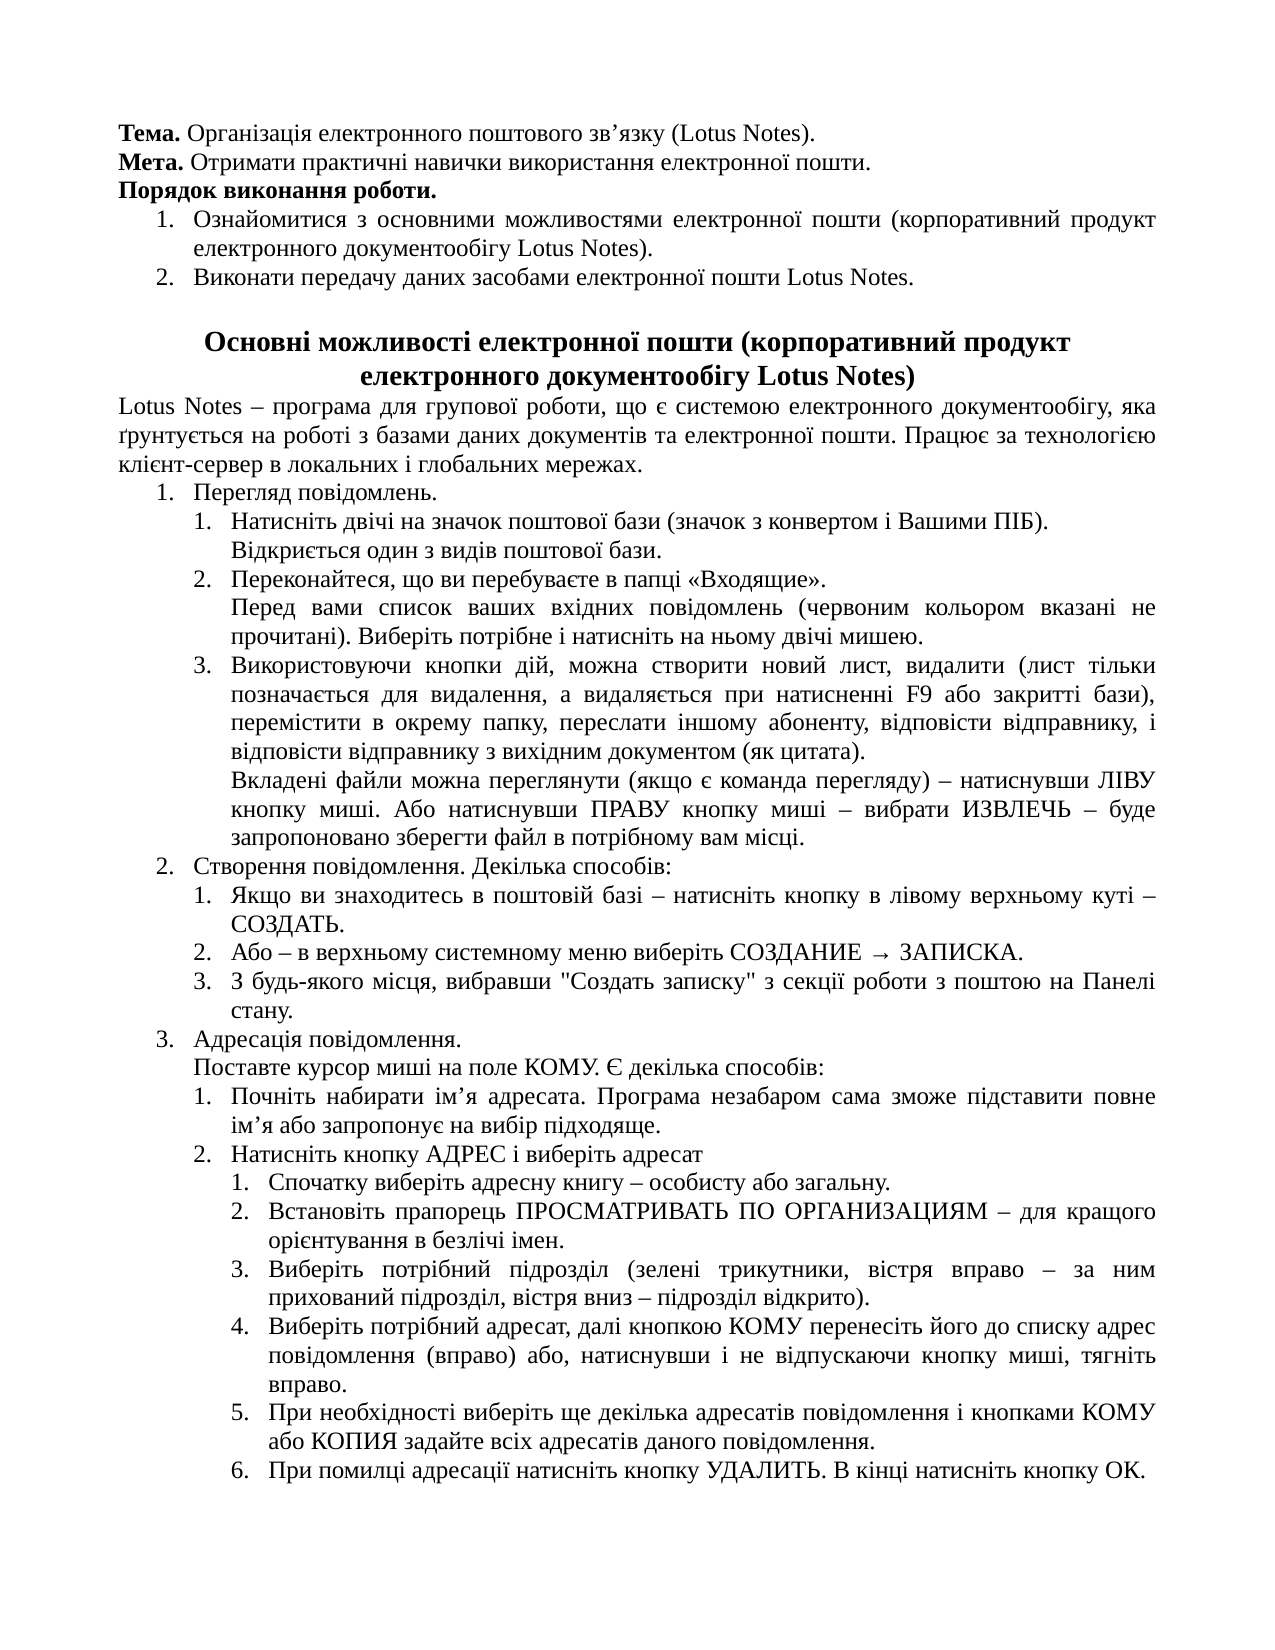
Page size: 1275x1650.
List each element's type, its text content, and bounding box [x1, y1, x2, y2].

text Lotus Notes – програма для групової роботи, що є системою електронного документообігу, яка ґрунтується на роботі з базами даних документів та електронної пошти. Працює за технологією клієнт-сервер в локальних і глобальних мережах. [118, 391, 1157, 477]
list Поставте курсор миші на поле КОМУ. Є декілька способів: [156, 1052, 1157, 1081]
list Спочатку виберіть адресну книгу – особисту або загальну. [231, 1167, 1157, 1196]
list Виберіть потрібний адресат, далі кнопкою КОМУ перенесіть його до списку адрес повідомлення (вправо) або, натиснувши і не відпускаючи кнопку миші, тягніть вправо. [231, 1311, 1157, 1397]
list Створення повідомлення. Декілька способів: [156, 851, 1157, 880]
list Адресація повідомлення. [156, 1024, 1157, 1052]
list Або – в верхньому системному меню виберіть СОЗДАНИЕ → ЗАПИСКА. [193, 937, 1157, 966]
list При помилці адресації натисніть кнопку УДАЛИТЬ. В кінці натисніть кнопку ОК. [231, 1455, 1157, 1484]
list Якщо ви знаходитесь в поштовій базі – натисніть кнопку в лівому верхньому куті – СОЗДАТЬ. [193, 880, 1157, 937]
list Переконайтеся, що ви перебуваєте в папці «Входящие». [193, 564, 1157, 592]
list Натисніть двічі на значок поштової бази (значок з конвертом і Вашими ПІБ). [193, 506, 1157, 535]
list З будь-якого місця, вибравши "Создать записку" з секції роботи з поштою на Панелі стану. [193, 966, 1157, 1024]
text Мета. Отримати практичні навички використання електронної пошти. [118, 147, 1157, 176]
list Перегляд повідомлень. [156, 477, 1157, 506]
list Вкладені файли можна переглянути (якщо є команда перегляду) – натиснувши ЛІВУ кнопку миші. Або натиснувши ПРАВУ кнопку миші – вибрати ИЗВЛЕЧЬ – буде запропоновано зберегти файл в потрібному вам місці. [193, 765, 1157, 851]
list Виконати передачу даних засобами електронної пошти Lotus Notes. [156, 262, 1157, 291]
list Перед вами список ваших вхідних повідомлень (червоним кольором вказані не прочитані). Виберіть потрібне і натисніть на ньому двічі мишею. [193, 592, 1157, 650]
list Використовуючи кнопки дій, можна створити новий лист, видалити (лист тільки позначається для видалення, а видаляється при натисненні F9 або закритті бази), перемістити в окрему папку, переслати іншому абоненту, відповісти відправнику, і відповісти відправнику з вихідним документом (як цитата). [193, 650, 1157, 765]
list При необхідності виберіть ще декілька адресатів повідомлення і кнопками КОМУ або КОПИЯ задайте всіх адресатів даного повідомлення. [231, 1397, 1157, 1455]
list Встановіть прапорець ПРОСМАТРИВАТЬ ПО ОРГАНИЗАЦИЯМ – для кращого орієнтування в безлічі імен. [231, 1196, 1157, 1254]
text Основні можливості електронної пошти (корпоративний продукт електронного документообігу Lotus Notes) [118, 324, 1157, 391]
list Відкриється один з видів поштової бази. [193, 535, 1157, 564]
text Порядок виконання роботи. [118, 176, 1157, 204]
list Почніть набирати ім’я адресата. Програма незабаром сама зможе підставити повне ім’я або запропонує на вибір підходяще. [193, 1081, 1157, 1139]
text Тема. Організація електронного поштового зв’язку (Lotus Notes). [118, 118, 1157, 147]
list Виберіть потрібний підрозділ (зелені трикутники, вістря вправо – за ним прихований підрозділ, вістря вниз – підрозділ відкрито). [231, 1254, 1157, 1311]
list Натисніть кнопку АДРЕС і виберіть адресат [193, 1139, 1157, 1167]
list Ознайомитися з основними можливостями електронної пошти (корпоративний продукт електронного документообігу Lotus Notes). [156, 204, 1157, 262]
